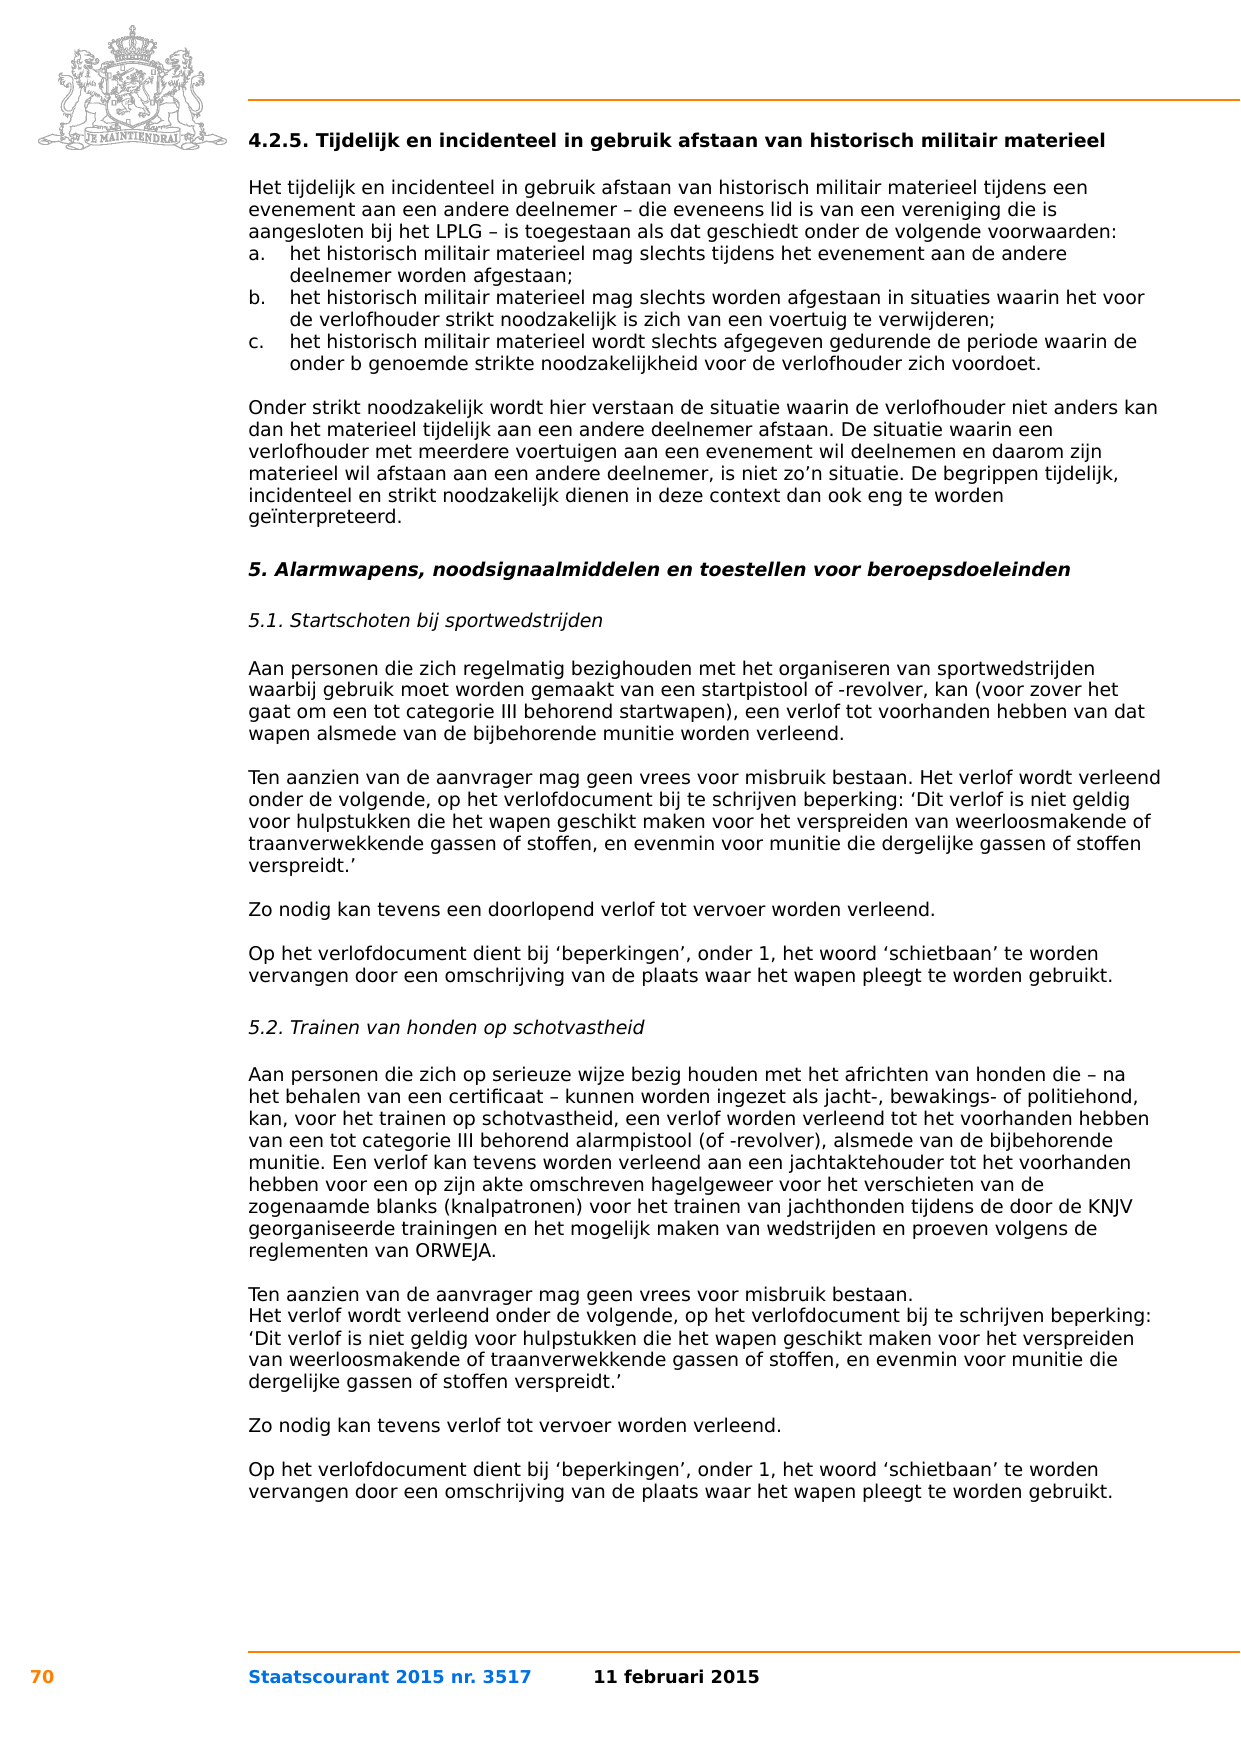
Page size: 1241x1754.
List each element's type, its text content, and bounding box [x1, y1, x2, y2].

text a. het historisch militair materieel mag slechts tijdens het evenement aan de andere deelnemer worden afgestaan; [248, 243, 1163, 287]
subtitle 4.2.5. Tijdelijk en incidenteel in gebruik afstaan van historisch militair materieel [248, 130, 1163, 152]
text Zo nodig kan tevens verlof tot vervoer worden verleend. [248, 1415, 1163, 1437]
subtitle 5.1. Startschoten bij sportwedstrijden [248, 610, 1163, 632]
text Het tijdelijk en incidenteel in gebruik afstaan van historisch militair materieel tijdens een evenement aan een andere deelnemer – die eveneens lid is van een vereniging die is aangesloten bij het LPLG – is toegestaan als dat geschiedt onder de volgende voorwaarden: [248, 177, 1163, 243]
subtitle 5. Alarmwapens, noodsignaalmiddelen en toestellen voor beroepsdoeleinden [248, 558, 1163, 580]
text Op het verlofdocument dient bij ‘beperkingen’, onder 1, het woord ‘schietbaan’ te worden vervangen door een omschrijving van de plaats waar het wapen pleegt te worden gebruikt. [248, 1459, 1163, 1503]
picture [38, 25, 227, 150]
text Het verlof wordt verleend onder de volgende, op het verlofdocument bij te schrijven beperking: ‘Dit verlof is niet geldig voor hulpstukken die het wapen geschikt maken voor het verspreiden van weerloosmakende of traanverwekkende gassen of stoffen, en evenmin voor munitie die dergelijke gassen of stoffen verspreidt.’ [248, 1305, 1163, 1393]
text Zo nodig kan tevens een doorlopend verlof tot vervoer worden verleend. [248, 899, 1163, 921]
subtitle 5.2. Trainen van honden op schotvastheid [248, 1017, 1163, 1039]
text Aan personen die zich regelmatig bezighouden met het organiseren van sportwedstrijden waarbij gebruik moet worden gemaakt van een startpistool of -revolver, kan (voor zover het gaat om een tot categorie III behorend startwapen), een verlof tot voorhanden hebben van dat wapen alsmede van de bijbehorende munitie worden verleend. [248, 657, 1163, 745]
text Ten aanzien van de aanvrager mag geen vrees voor misbruik bestaan. Het verlof wordt verleend onder de volgende, op het verlofdocument bij te schrijven beperking: ‘Dit verlof is niet geldig voor hulpstukken die het wapen geschikt maken voor het verspreiden van weerloosmakende of traanverwekkende gassen of stoffen, en evenmin voor munitie die dergelijke gassen of stoffen verspreidt.’ [248, 767, 1163, 877]
text Op het verlofdocument dient bij ‘beperkingen’, onder 1, het woord ‘schietbaan’ te worden vervangen door een omschrijving van de plaats waar het wapen pleegt te worden gebruikt. [248, 943, 1163, 987]
text b. het historisch militair materieel mag slechts worden afgestaan in situaties waarin het voor de verlofhouder strikt noodzakelijk is zich van een voertuig te verwijderen; [248, 287, 1163, 331]
text Aan personen die zich op serieuze wijze bezig houden met het africhten van honden die – na het behalen van een certificaat – kunnen worden ingezet als jacht-, bewakings- of politiehond, kan, voor het trainen op schotvastheid, een verlof worden verleend tot het voorhanden hebben van een tot categorie III behorend alarmpistool (of -revolver), alsmede van de bijbehorende munitie. Een verlof kan tevens worden verleend aan een jachtaktehouder tot het voorhanden hebben voor een op zijn akte omschreven hagelgeweer voor het verschieten van de zogenaamde blanks (knalpatronen) voor het trainen van jachthonden tijdens de door de KNJV georganiseerde trainingen en het mogelijk maken van wedstrijden en proeven volgens de reglementen van ORWEJA. [248, 1064, 1163, 1262]
text Ten aanzien van de aanvrager mag geen vrees voor misbruik bestaan. [248, 1283, 1163, 1305]
text Onder strikt noodzakelijk wordt hier verstaan de situatie waarin de verlofhouder niet anders kan dan het materieel tijdelijk aan een andere deelnemer afstaan. De situatie waarin een verlofhouder met meerdere voertuigen aan een evenement wil deelnemen en daarom zijn materieel wil afstaan aan een andere deelnemer, is niet zo’n situatie. De begrippen tijdelijk, incidenteel en strikt noodzakelijk dienen in deze context dan ook eng te worden geïnterpreteerd. [248, 397, 1163, 528]
text c. het historisch militair materieel wordt slechts afgegeven gedurende de periode waarin de onder b genoemde strikte noodzakelijkheid voor de verlofhouder zich voordoet. [248, 331, 1163, 375]
